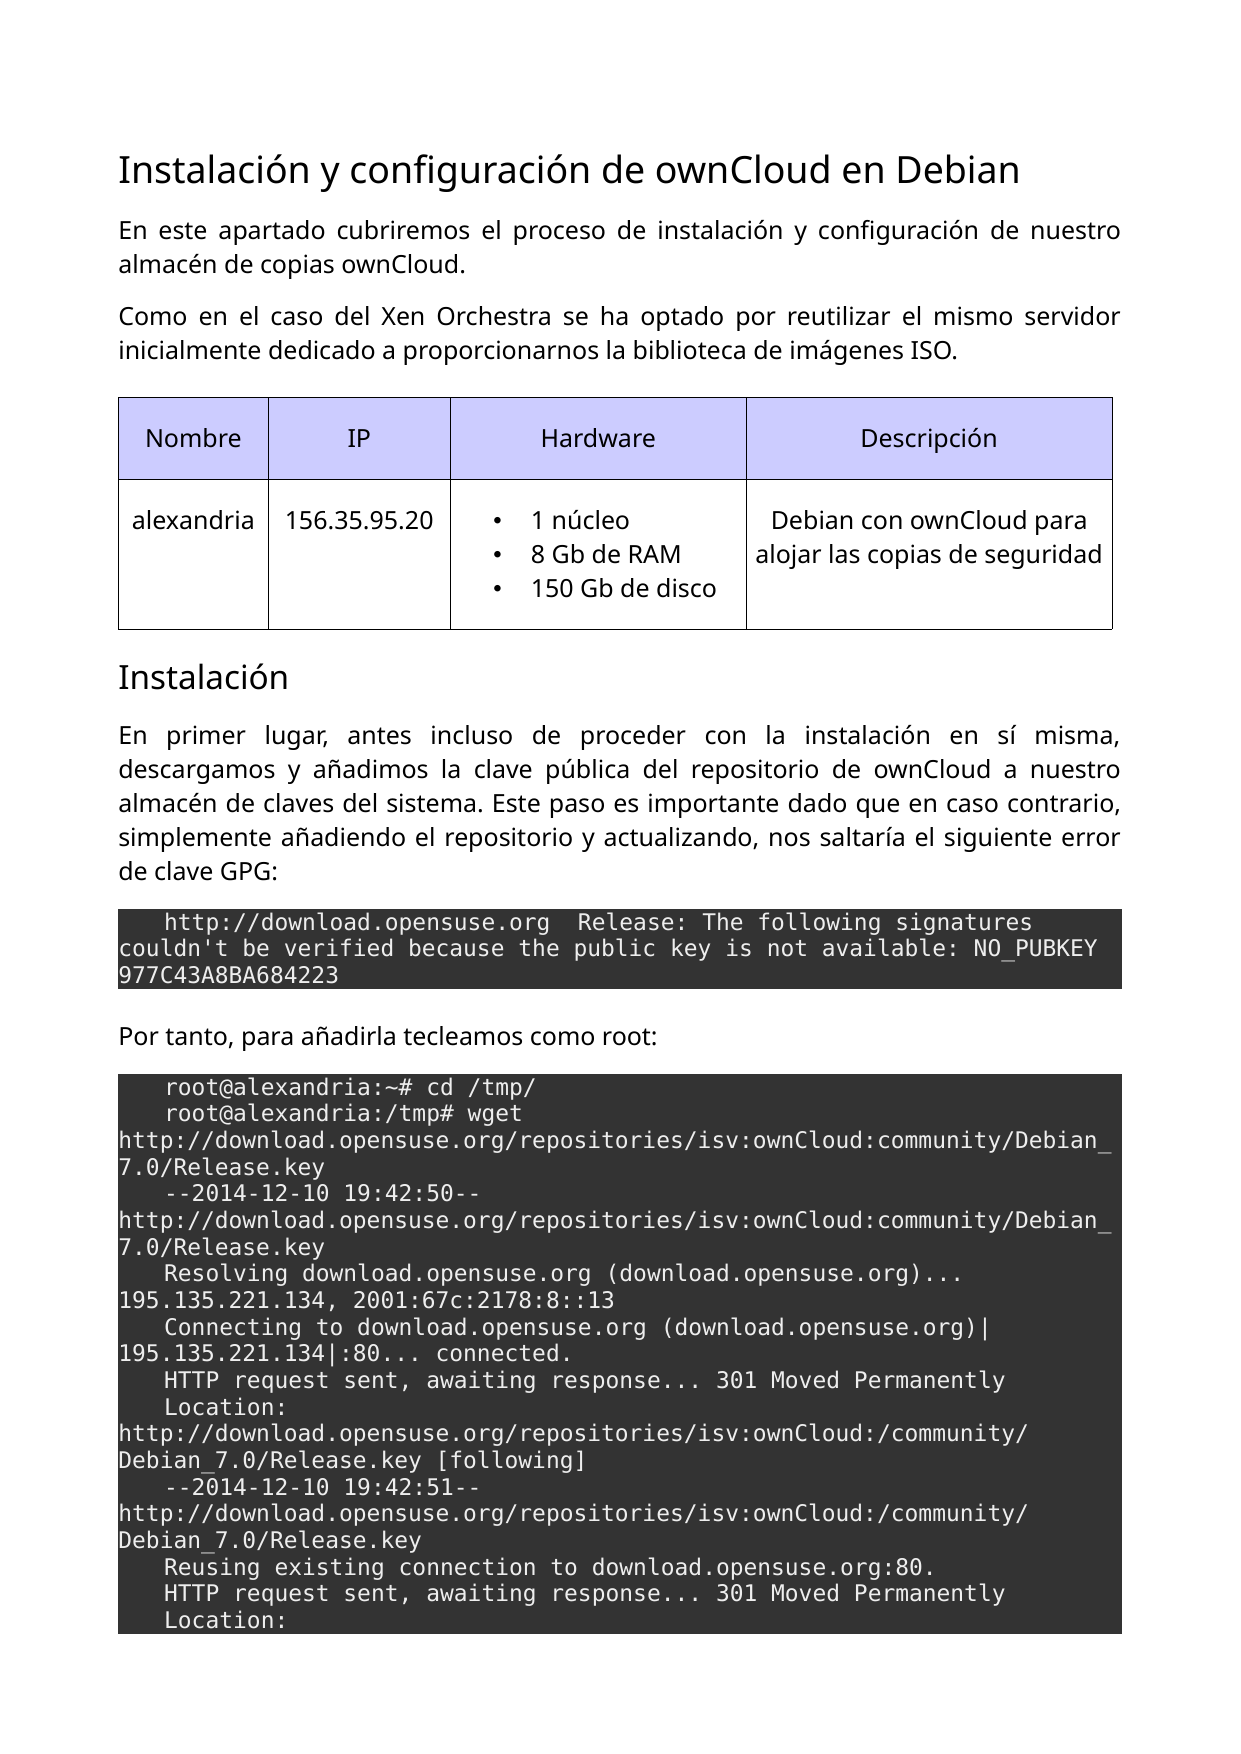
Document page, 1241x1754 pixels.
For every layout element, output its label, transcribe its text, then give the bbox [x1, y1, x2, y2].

subtitle Instalación y configuración de ownCloud en Debian [118, 143, 1122, 194]
text Reusing existing connection to download.opensuse.org:80. [118, 1554, 1122, 1580]
text http://download.opensuse.org Release: The following signatures couldn't be verified because the public key is not available: NO_PUBKEY 977C43A8BA684223 [118, 909, 1122, 989]
text Resolving download.opensuse.org (download.opensuse.org)... 195.135.221.134, 2001:67c:2178:8::13 [118, 1260, 1122, 1314]
table_cell alexandria [119, 480, 268, 628]
text Location: http://download.opensuse.org/repositories/isv:ownCloud:/community/Debian_7.0/Release.key [following] [118, 1394, 1122, 1474]
text root@alexandria:~# cd /tmp/ [118, 1074, 1122, 1100]
table_cell 156.35.95.20 [269, 480, 450, 628]
text En primer lugar, antes incluso de proceder con la instalación en sí misma, descargamos y añadimos la clave pública del repositorio de ownCloud a nuestro almacén de claves del sistema. Este paso es importante dado que en caso contrario, simplemente añadiendo el repositorio y actualizando, nos saltaría el siguiente error de clave GPG: [118, 717, 1122, 888]
table_header Nombre [119, 398, 268, 479]
table_header Hardware [451, 398, 746, 479]
text HTTP request sent, awaiting response... 301 Moved Permanently [118, 1580, 1122, 1607]
table_header Descripción [747, 398, 1112, 479]
text --2014-12-10 19:42:50-- http://download.opensuse.org/repositories/isv:ownCloud:community/Debian_7.0/Release.key [118, 1180, 1122, 1260]
text Por tanto, para añadirla tecleamos como root: [118, 1019, 1122, 1053]
text --2014-12-10 19:42:51-- http://download.opensuse.org/repositories/isv:ownCloud:/community/Debian_7.0/Release.key [118, 1474, 1122, 1554]
text En este apartado cubriremos el proceso de instalación y configuración de nuestro almacén de copias ownCloud. [118, 213, 1122, 281]
table_cell Debian con ownCloud para alojar las copias de seguridad [747, 480, 1112, 628]
text root@alexandria:/tmp# wget http://download.opensuse.org/repositories/isv:ownCloud:community/Debian_7.0/Release.key [118, 1100, 1122, 1180]
table_header IP [269, 398, 450, 479]
text HTTP request sent, awaiting response... 301 Moved Permanently [118, 1367, 1122, 1394]
text Como en el caso del Xen Orchestra se ha optado por reutilizar el mismo servidor inicialmente dedicado a proporcionarnos la biblioteca de imágenes ISO. [118, 299, 1122, 367]
subtitle Instalación [118, 653, 1122, 699]
text Location: [118, 1607, 1122, 1634]
table_cell 1 núcleo 8 Gb de RAM 150 Gb de disco [451, 480, 746, 628]
text Connecting to download.opensuse.org (download.opensuse.org)|195.135.221.134|:80... connected. [118, 1314, 1122, 1367]
